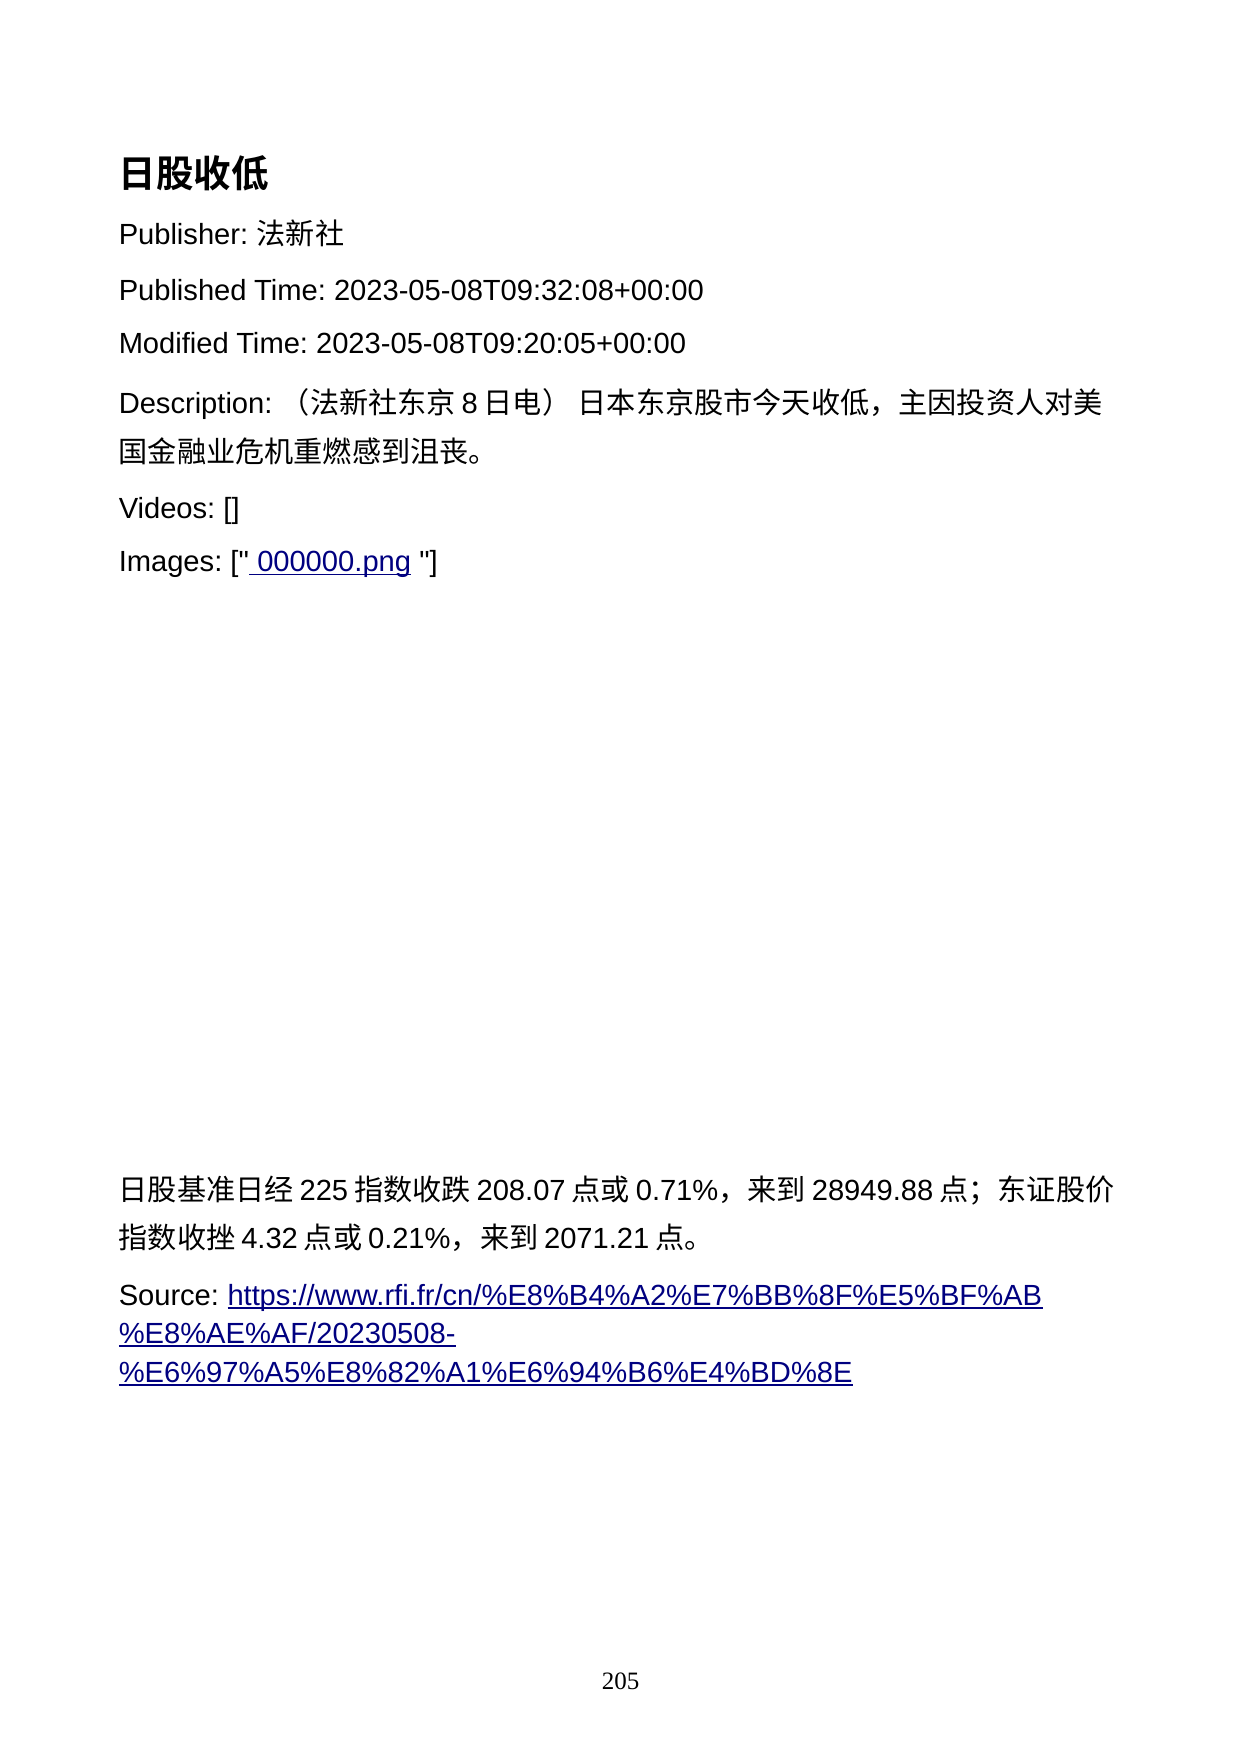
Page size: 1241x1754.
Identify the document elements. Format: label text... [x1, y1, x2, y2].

text Source: https://www.rfi.fr/cn/%E8%B4%A2%E7%BB%8F%E5%BF%AB%E8%AE%AF/20230508-%E6%97%A5%E8%82%A1%E6%94%B6%E4%BD%8E [118, 1278, 1122, 1388]
text Images: [" 000000.png "] [118, 544, 1122, 578]
text Modified Time: 2023-05-08T09:20:05+00:00 [118, 327, 1122, 360]
text Videos: [] [118, 491, 1122, 525]
text Description: （法新社东京8日电） 日本东京股市今天收低，主因投资人对美国金融业危机重燃感到沮丧。 [118, 380, 1122, 471]
subtitle 日股收低 [118, 143, 1122, 198]
text Publisher: 法新社 [118, 210, 1122, 253]
text Published Time: 2023-05-08T09:32:08+00:00 [118, 273, 1122, 307]
text 日股基准日经225指数收跌208.07点或0.71%，来到28949.88点；东证股价指数收挫4.32点或0.21%，来到2071.21点。 [118, 1166, 1122, 1257]
